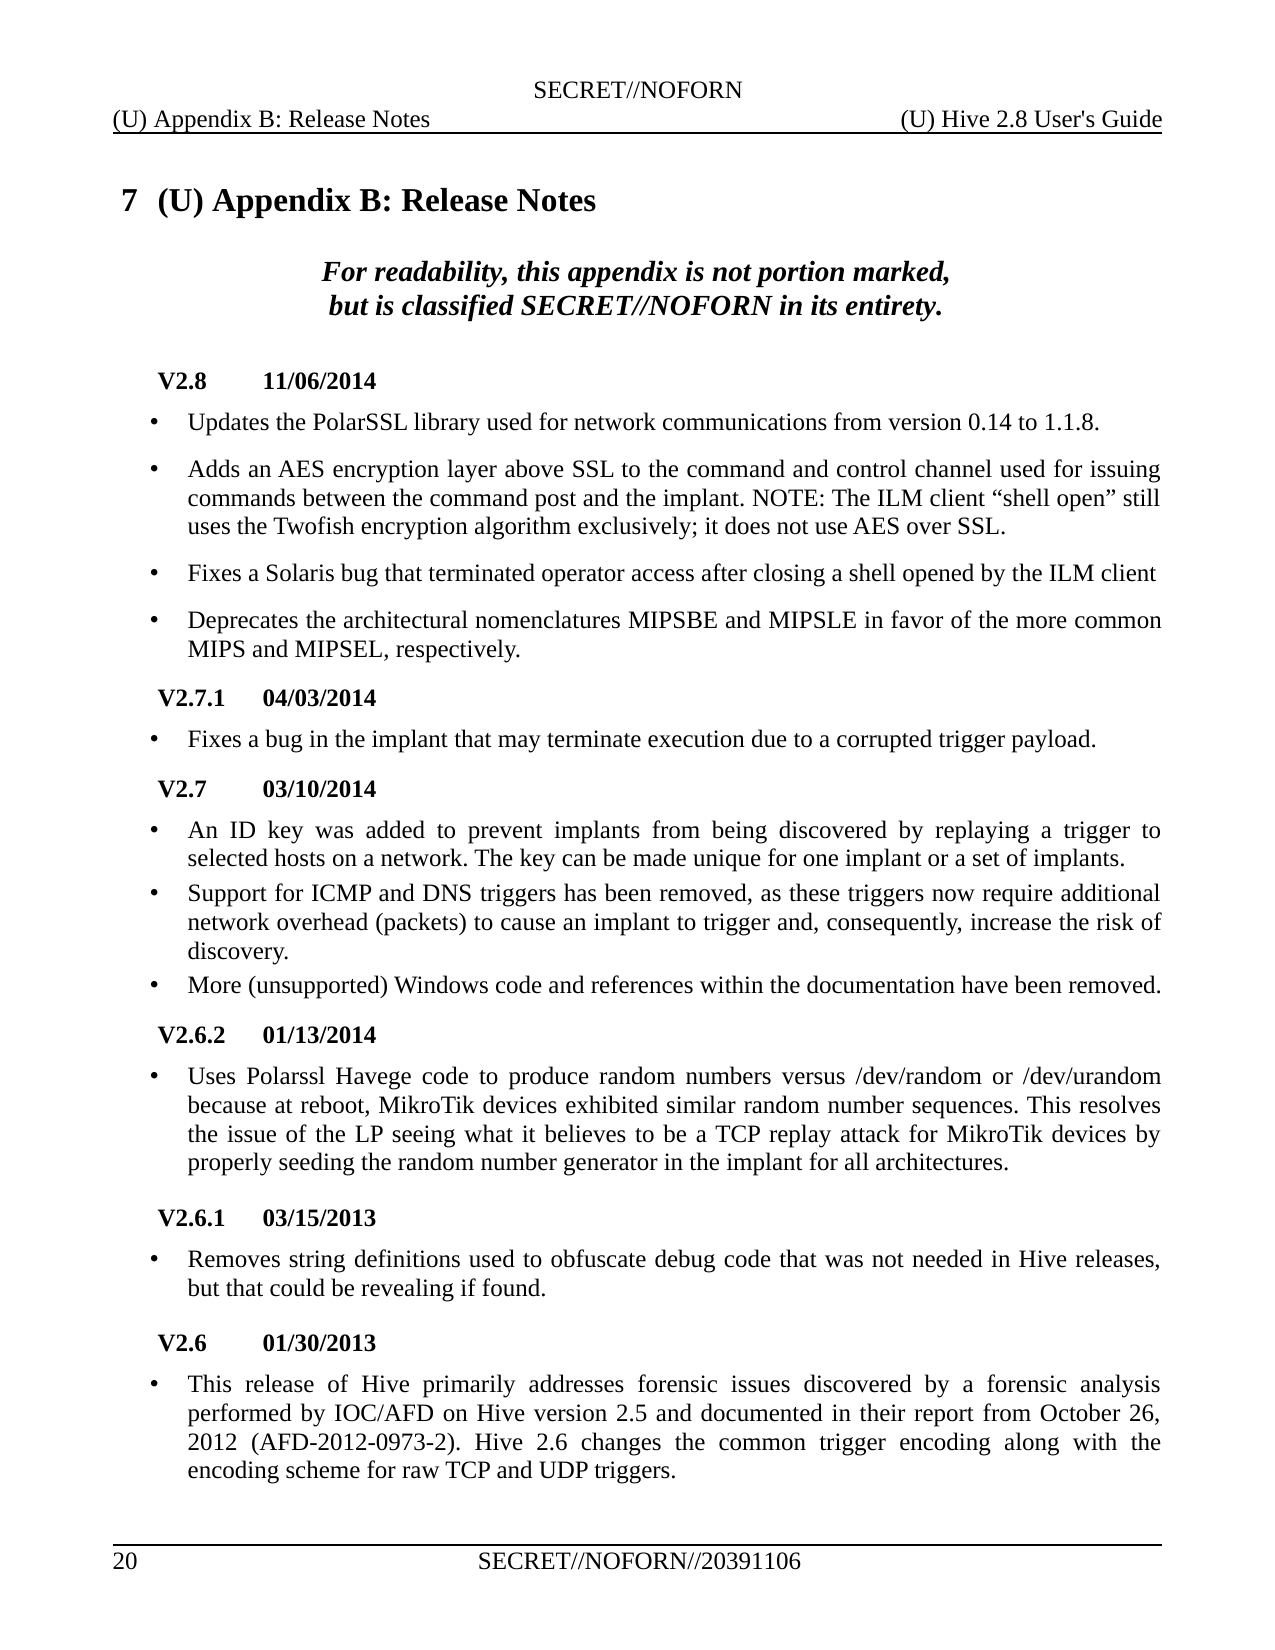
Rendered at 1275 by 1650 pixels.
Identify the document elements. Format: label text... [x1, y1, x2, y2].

list Fixes a Solaris bug that terminated operator access after closing a shell opened by the ILM client [150, 558, 1162, 587]
subtitle V2.6 01/30/2013 [157, 1328, 1162, 1357]
subtitle V2.7 03/10/2014 [157, 774, 1162, 803]
list More (unsupported) Windows code and references within the documentation have been removed. [150, 971, 1162, 999]
subtitle V2.6.1 03/15/2013 [157, 1203, 1162, 1232]
list Uses Polarssl Havege code to produce random numbers versus /dev/random or /dev/urandom because at reboot, MikroTik devices exhibited similar random number sequences. This resolves the issue of the LP seeing what it believes to be a TCP replay attack for MikroTik devices by properly seeding the random number generator in the implant for all architectures. [150, 1061, 1162, 1176]
subtitle V2.8 11/06/2014 [157, 366, 1162, 395]
list Support for ICMP and DNS triggers has been removed, as these triggers now require additional network overhead (packets) to cause an implant to trigger and, consequently, increase the risk of discovery. [150, 878, 1162, 964]
subtitle (U) Appendix B: Release Notes [112, 180, 1162, 218]
subtitle V2.6.2 01/13/2014 [157, 1020, 1162, 1049]
list Removes string definitions used to obfuscate debug code that was not needed in Hive releases, but that could be revealing if found. [150, 1244, 1162, 1301]
list Adds an AES encryption layer above SSL to the command and control channel used for issuing commands between the command post and the implant. NOTE: The ILM client “shell open” still uses the Twofish encryption algorithm exclusively; it does not use AES over SSL. [150, 454, 1162, 540]
text For readability, this appendix is not portion marked, but is classified SECRET//NOFORN in its entirety. [112, 254, 1162, 321]
list This release of Hive primarily addresses forensic issues discovered by a forensic analysis performed by IOC/AFD on Hive version 2.5 and documented in their report from October 26, 2012 (AFD-2012-0973-2). Hive 2.6 changes the common trigger encoding along with the encoding scheme for raw TCP and UDP triggers. [150, 1369, 1162, 1484]
list Fixes a bug in the implant that may terminate execution due to a corrupted trigger payload. [150, 724, 1162, 753]
list Updates the PolarSSL library used for network communications from version 0.14 to 1.1.8. [150, 407, 1162, 436]
subtitle V2.7.1 04/03/2014 [157, 683, 1162, 712]
list An ID key was added to prevent implants from being discovered by replaying a trigger to selected hosts on a network. The key can be made unique for one implant or a set of implants. [150, 815, 1162, 872]
list Deprecates the architectural nomenclatures MIPSBE and MIPSLE in favor of the more common MIPS and MIPSEL, respectively. [150, 605, 1162, 662]
